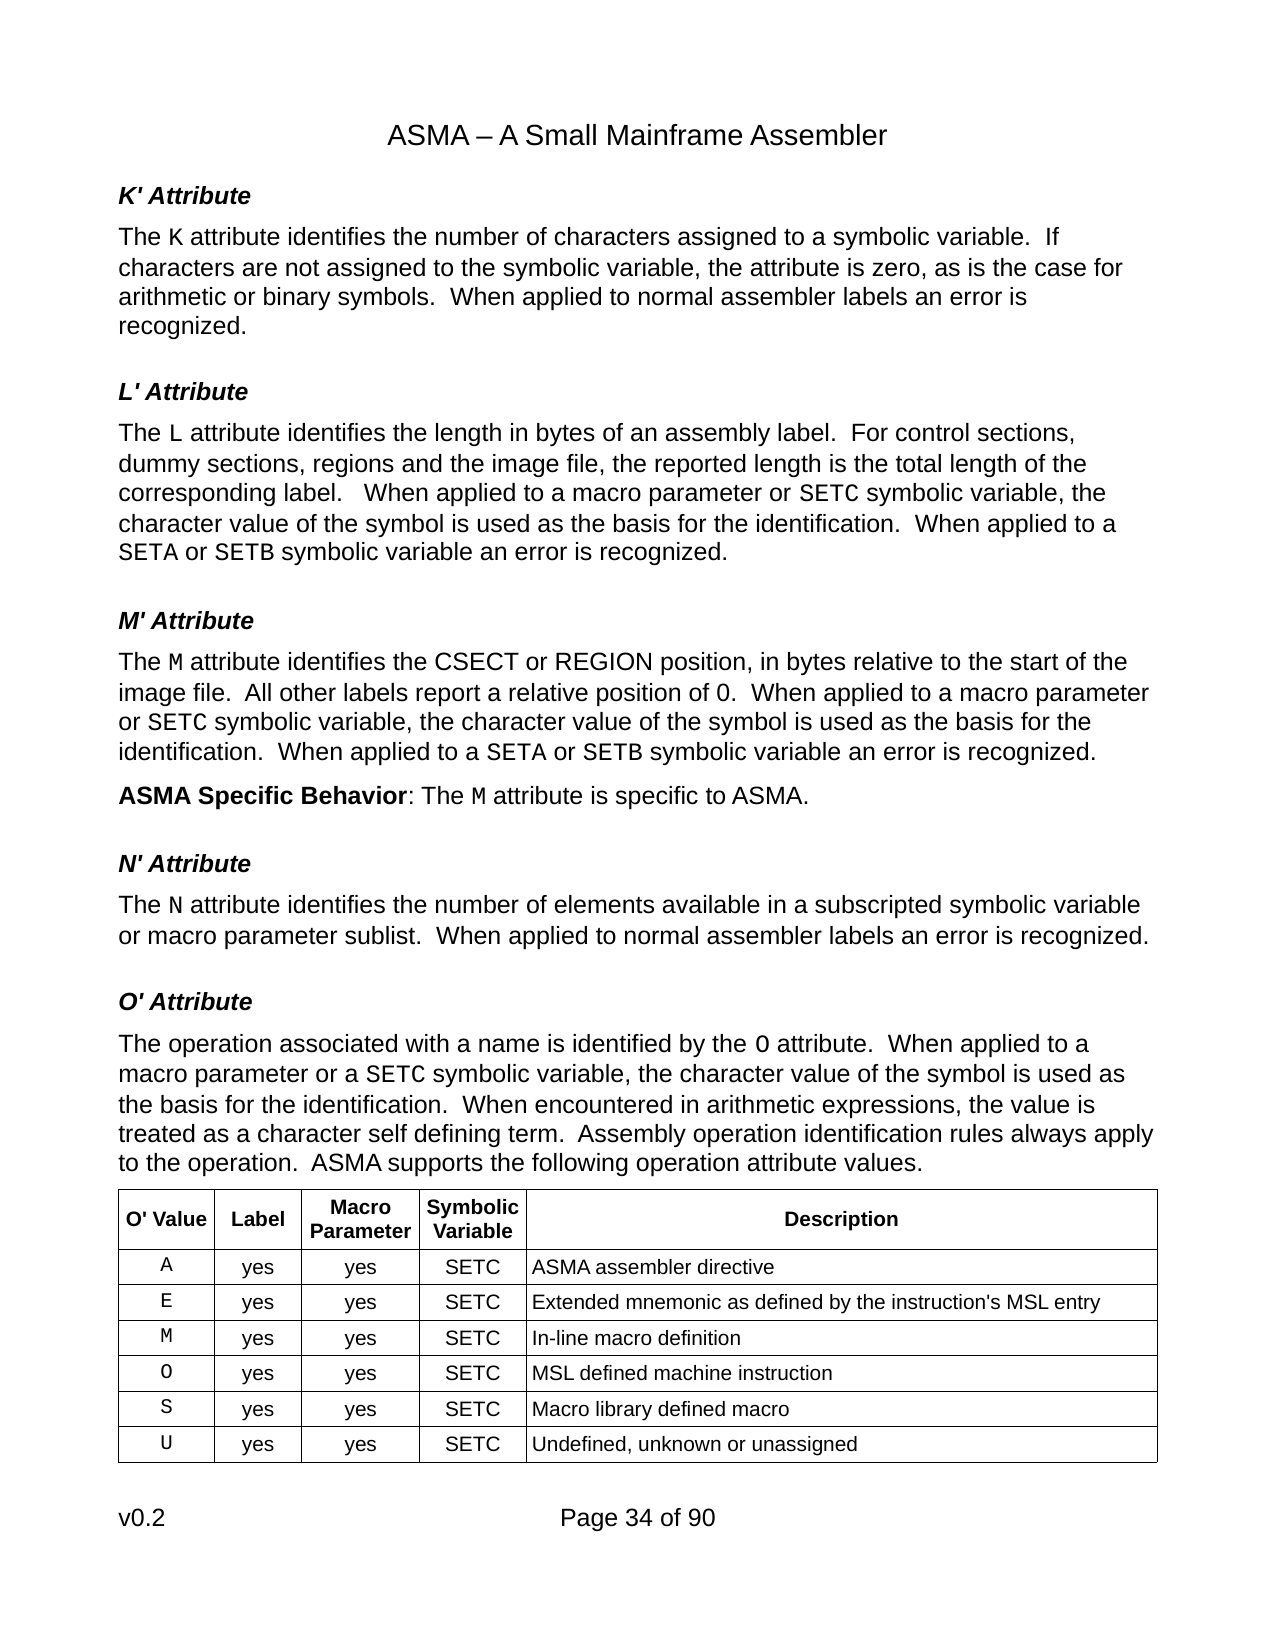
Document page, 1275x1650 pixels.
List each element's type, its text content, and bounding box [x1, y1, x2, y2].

subtitle O' Attribute [118, 987, 1157, 1016]
table_cell E [119, 1285, 214, 1320]
table_cell yes [302, 1392, 419, 1426]
text The K attribute identifies the number of characters assigned to a symbolic variable. If characters are not assigned to the symbolic variable, the attribute is zero, as is the case for arithmetic or binary symbols. When applied to normal assembler labels an error is recognized. [118, 222, 1157, 339]
table_cell SETC [420, 1356, 526, 1391]
table_header Label [215, 1190, 301, 1249]
table_cell yes [302, 1356, 419, 1391]
text ASMA Specific Behavior: The M attribute is specific to ASMA. [118, 781, 1157, 812]
text The N attribute identifies the number of elements available in a subscripted symbolic variable or macro parameter sublist. When applied to normal assembler labels an error is recognized. [118, 890, 1157, 950]
table_cell yes [302, 1321, 419, 1355]
subtitle K' Attribute [118, 181, 1157, 210]
text The M attribute identifies the CSECT or REGION position, in bytes relative to the start of the image file. All other labels report a relative position of 0. When applied to a macro parameter or SETC symbolic variable, the character value of the symbol is used as the basis for the identification. When applied to a SETA or SETB symbolic variable an error is recognized. [118, 647, 1157, 768]
text The operation associated with a name is identified by the O attribute. When applied to a macro parameter or a SETC symbolic variable, the character value of the symbol is used as the basis for the identification. When encountered in arithmetic expressions, the value is treated as a character self defining term. Assembly operation identification rules always apply to the operation. ASMA supports the following operation attribute values. [118, 1028, 1157, 1177]
table_cell MSL defined machine instruction [527, 1356, 1157, 1391]
table_cell SETC [420, 1427, 526, 1462]
table_cell yes [302, 1427, 419, 1462]
table_cell U [119, 1427, 214, 1462]
table_cell yes [215, 1427, 301, 1462]
table_cell yes [302, 1250, 419, 1284]
table_header Macro Parameter [302, 1190, 419, 1249]
table_cell yes [215, 1392, 301, 1426]
table_cell yes [215, 1356, 301, 1391]
table_cell A [119, 1250, 214, 1284]
table_cell ASMA assembler directive [527, 1250, 1157, 1284]
table_cell SETC [420, 1285, 526, 1320]
table_cell SETC [420, 1321, 526, 1355]
table_cell In-line macro definition [527, 1321, 1157, 1355]
table_cell O [119, 1356, 214, 1391]
table_cell yes [215, 1285, 301, 1320]
table_header O' Value [119, 1190, 214, 1249]
table_cell yes [215, 1250, 301, 1284]
table_cell SETC [420, 1392, 526, 1426]
table_cell SETC [420, 1250, 526, 1284]
table_cell Undefined, unknown or unassigned [527, 1427, 1157, 1462]
table_cell M [119, 1321, 214, 1355]
table_cell Macro library defined macro [527, 1392, 1157, 1426]
table_cell Extended mnemonic as defined by the instruction's MSL entry [527, 1285, 1157, 1320]
subtitle L' Attribute [118, 377, 1157, 405]
table_header Symbolic Variable [420, 1190, 526, 1249]
table_cell yes [302, 1285, 419, 1320]
table_cell yes [215, 1321, 301, 1355]
subtitle M' Attribute [118, 606, 1157, 634]
table_header Description [527, 1190, 1157, 1249]
subtitle N' Attribute [118, 849, 1157, 878]
table_cell S [119, 1392, 214, 1426]
text The L attribute identifies the length in bytes of an assembly label. For control sections, dummy sections, regions and the image file, the reported length is the total length of the corresponding label. When applied to a macro parameter or SETC symbolic variable, the character value of the symbol is used as the basis for the identification. When applied to a SETA or SETB symbolic variable an error is recognized. [118, 418, 1157, 568]
